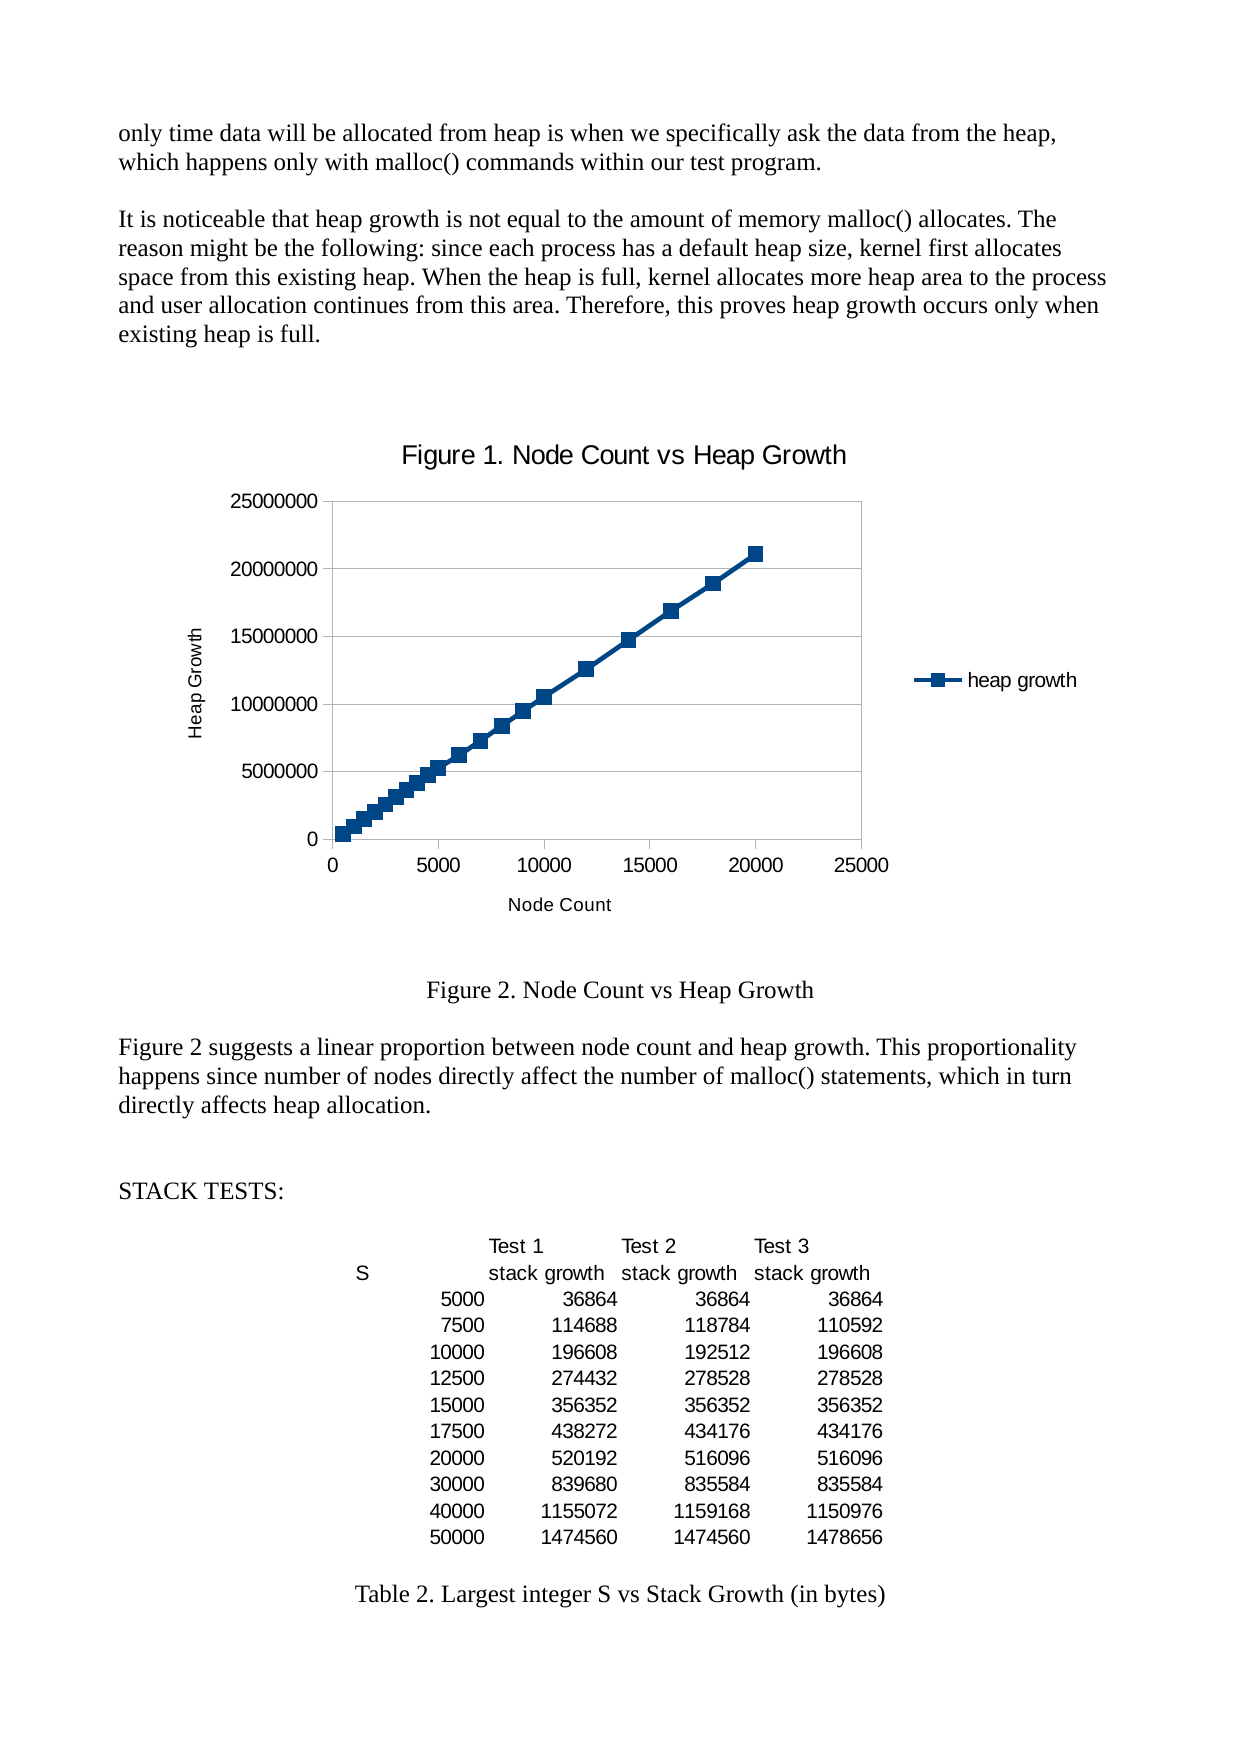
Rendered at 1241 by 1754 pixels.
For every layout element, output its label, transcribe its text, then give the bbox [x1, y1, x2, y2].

text Figure 2. Node Count vs Heap Growth [118, 975, 1122, 1004]
text It is noticeable that heap growth is not equal to the amount of memory malloc() allocates. The reason might be the following: since each process has a default heap size, kernel first allocates space from this existing heap. When the heap is full, kernel allocates more heap area to the process and user allocation continues from this area. Therefore, this proves heap growth occurs only when existing heap is full. [118, 204, 1122, 348]
text Figure 2 suggests a linear proportion between node count and heap growth. This proportionality happens since number of nodes directly affect the number of malloc() statements, which in turn directly affects heap allocation. [118, 1032, 1122, 1119]
text STACK TESTS: [118, 1176, 1122, 1205]
text Table 2. Largest integer S vs Stack Growth (in bytes) [118, 1579, 1122, 1607]
text only time data will be allocated from heap is when we specifically ask the data from the heap, which happens only with malloc() commands within our test program. [118, 118, 1122, 176]
